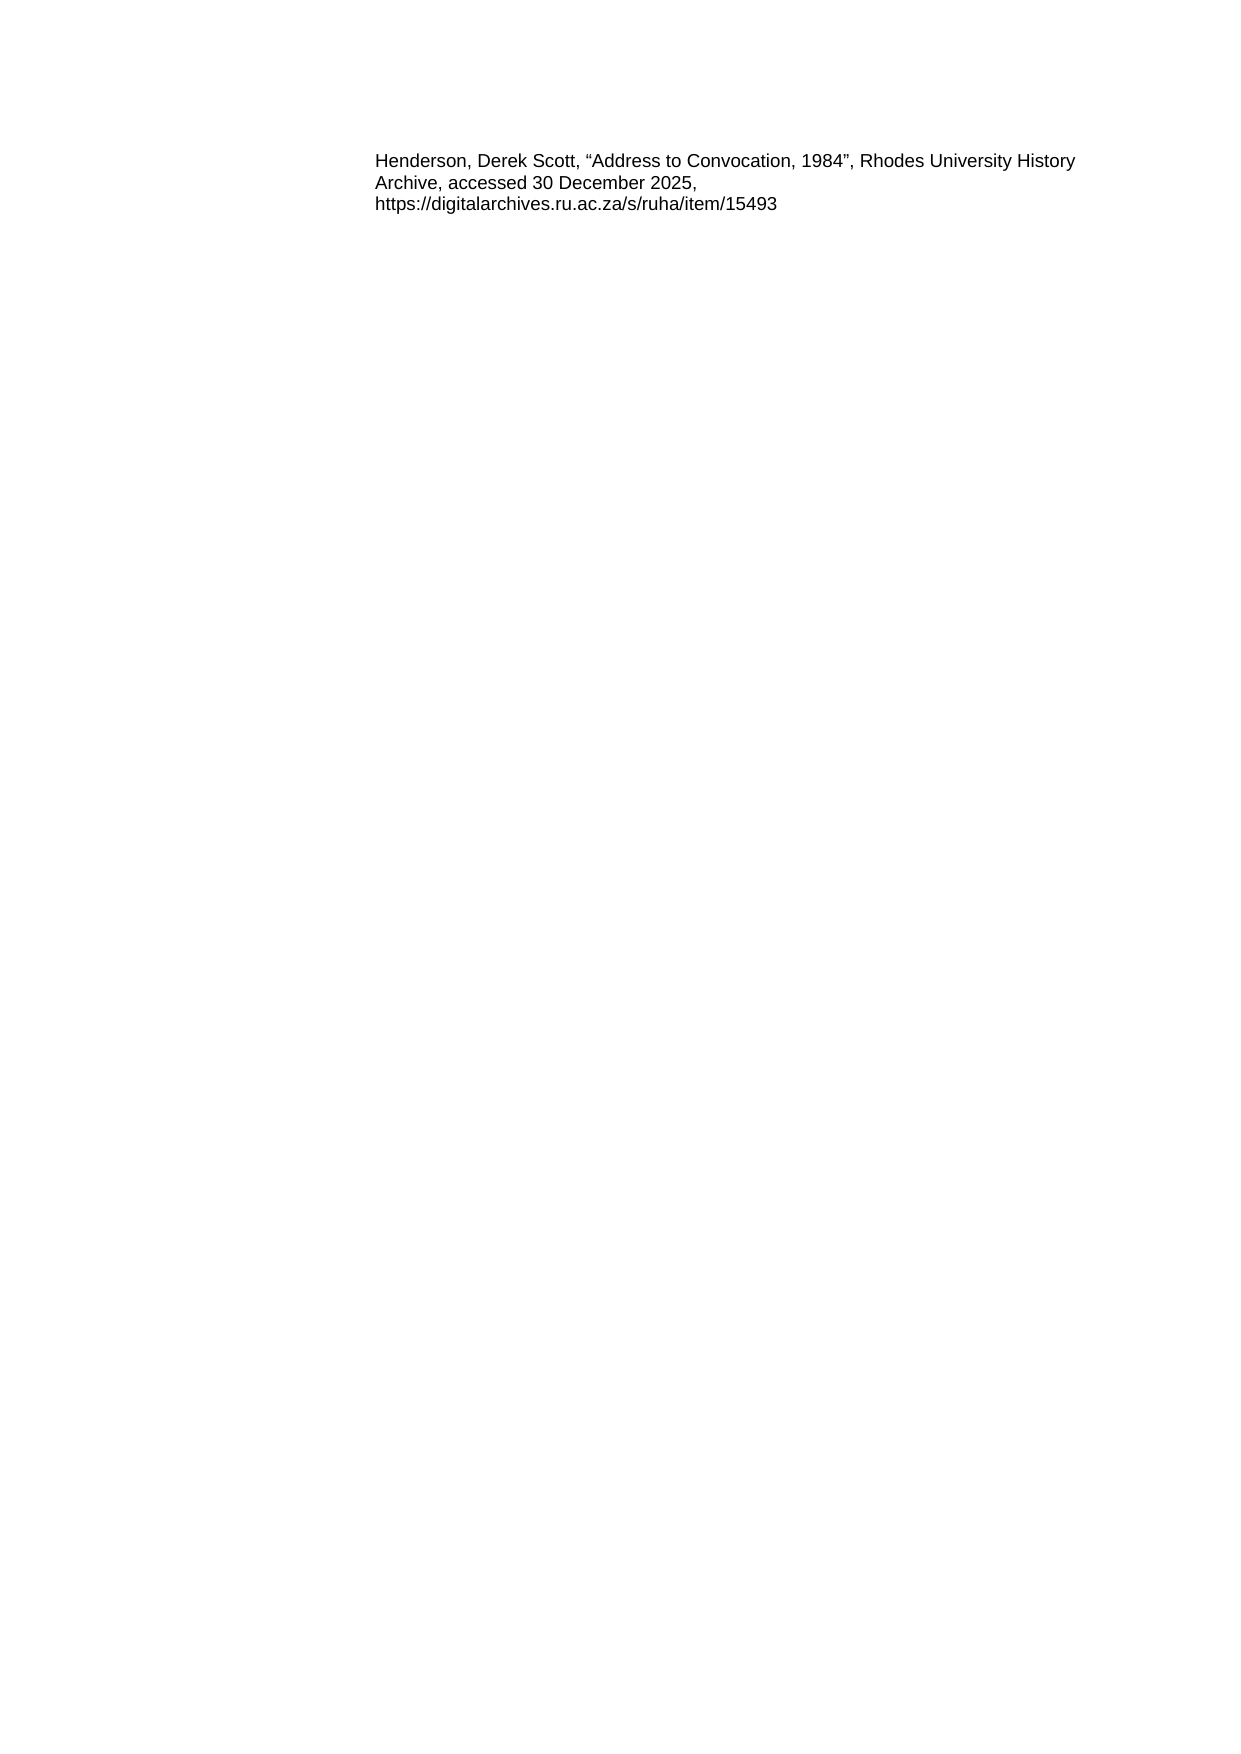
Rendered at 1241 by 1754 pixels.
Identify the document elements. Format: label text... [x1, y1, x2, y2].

text Henderson, Derek Scott, “Address to Convocation, 1984”, Rhodes University History Archive, accessed 30 December 2025, https://digitalarchives.ru.ac.za/s/ruha/item/15493 [375, 150, 1090, 215]
